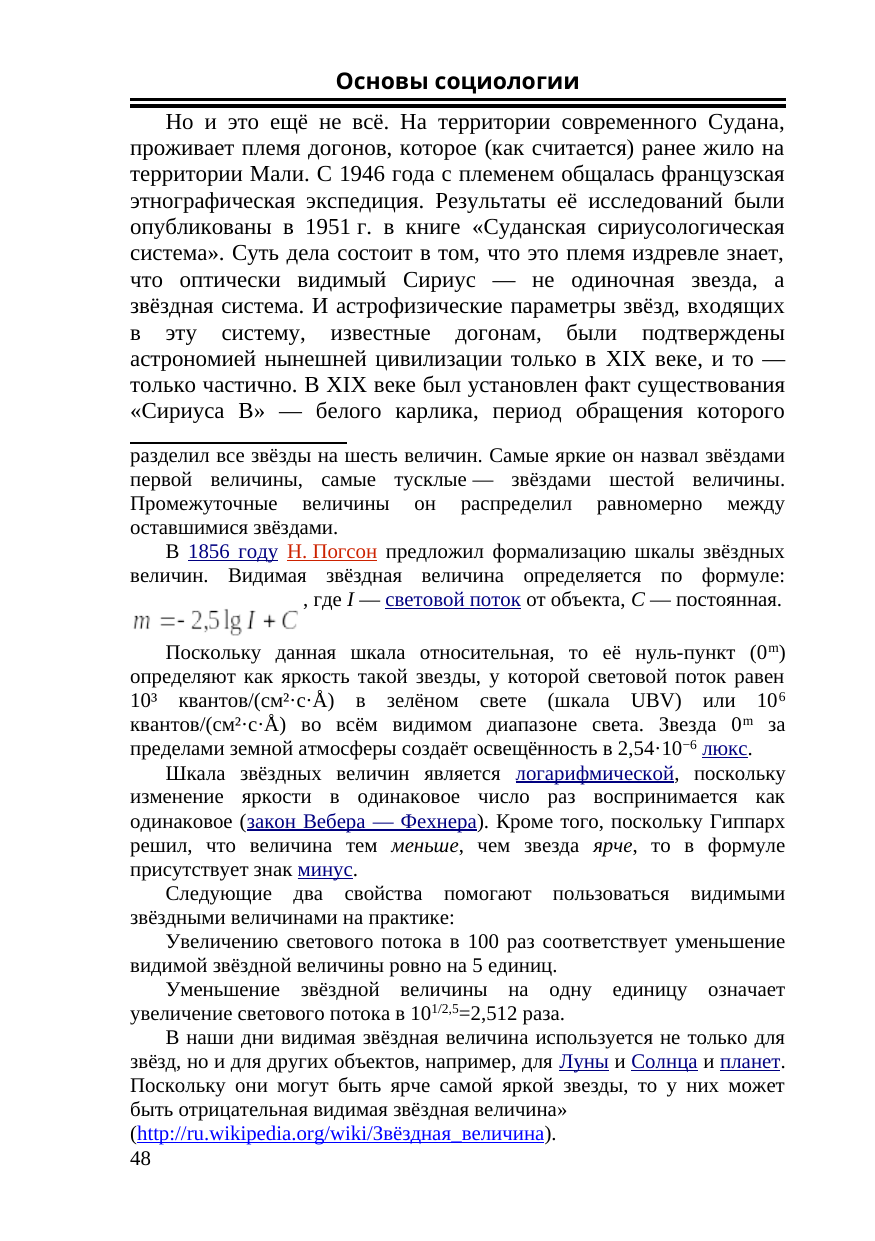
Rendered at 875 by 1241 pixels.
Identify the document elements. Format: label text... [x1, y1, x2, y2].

text Шкала звёздных величин является логарифмической, поскольку изменение яркости в одинаковое число раз воспринимается как одинаковое (закон Вебера — Фехнера). Кроме того, поскольку Гиппарх решил, что величина тем меньше, чем звезда ярче, то в формуле присутствует знак минус. [130, 760, 786, 881]
text В наши дни видимая звёздная величина используется не только для звёзд, но и для других объектов, например, для Луны и Солнца и планет. Поскольку они могут быть ярче самой яркой звезды, то у них может быть отрицательная видимая звёздная величина» [130, 1025, 786, 1121]
text разделил все звёзды на шесть величин. Самые яркие он назвал звёздами первой величины, самые тусклые — звёздами шестой величины. Промежуточные величины он распределил равномерно между оставшимися звёздами. [130, 443, 786, 539]
text Увеличению светового потока в 100 раз соответствует уменьшение видимой звёздной величины ровно на 5 единиц. [130, 929, 786, 977]
text В 1856 году Н. Погсон предложил формализацию шкалы звёздных величин. Видимая звёздная величина определяется по формуле: , где I — световой поток от объекта, C — постоянная. [130, 539, 786, 640]
text Поскольку данная шкала относительная, то её нуль-пункт (0m) определяют как яркость такой звезды, у которой световой поток равен 10³ квантов/(см²·с·Å) в зелёном свете (шкала UBV) или 106 квантов/(см²·с·Å) во всём видимом диапазоне света. Звезда 0m за пределами земной атмосферы создаёт освещённость в 2,54·10−6 люкс. [130, 640, 786, 760]
text Уменьшение звёздной величины на одну единицу означает увеличение светового потока в 101/2,5=2,512 раза. [130, 977, 786, 1025]
text Но и это ещё не всё. На территории современного Судана, проживает племя догонов, которое (как считается) ранее жило на территории Мали. С 1946 года с племенем общалась французская этнографическая экспедиция. Результаты её исследований были опубликованы в 1951 г. в книге «Суданская сириусологическая система». Суть дела состоит в том, что это племя издревле знает, что оптически видимый Сириус — не одиночная звезда, а звёздная система. И астрофизические параметры звёзд, входящих в эту систему, известные догонам, были подтверждены астрономией нынешней цивилизации только в XIX веке, и то — только частично. В XIX веке был установлен факт существования «Сириуса В» — белого карлика, период обращения которого [130, 108, 786, 424]
text Следующие два свойства помогают пользоваться видимыми звёздными величинами на практике: [130, 881, 786, 929]
text (http://ru.wikipedia.org/wiki/Звёздная_величина). [130, 1121, 786, 1145]
